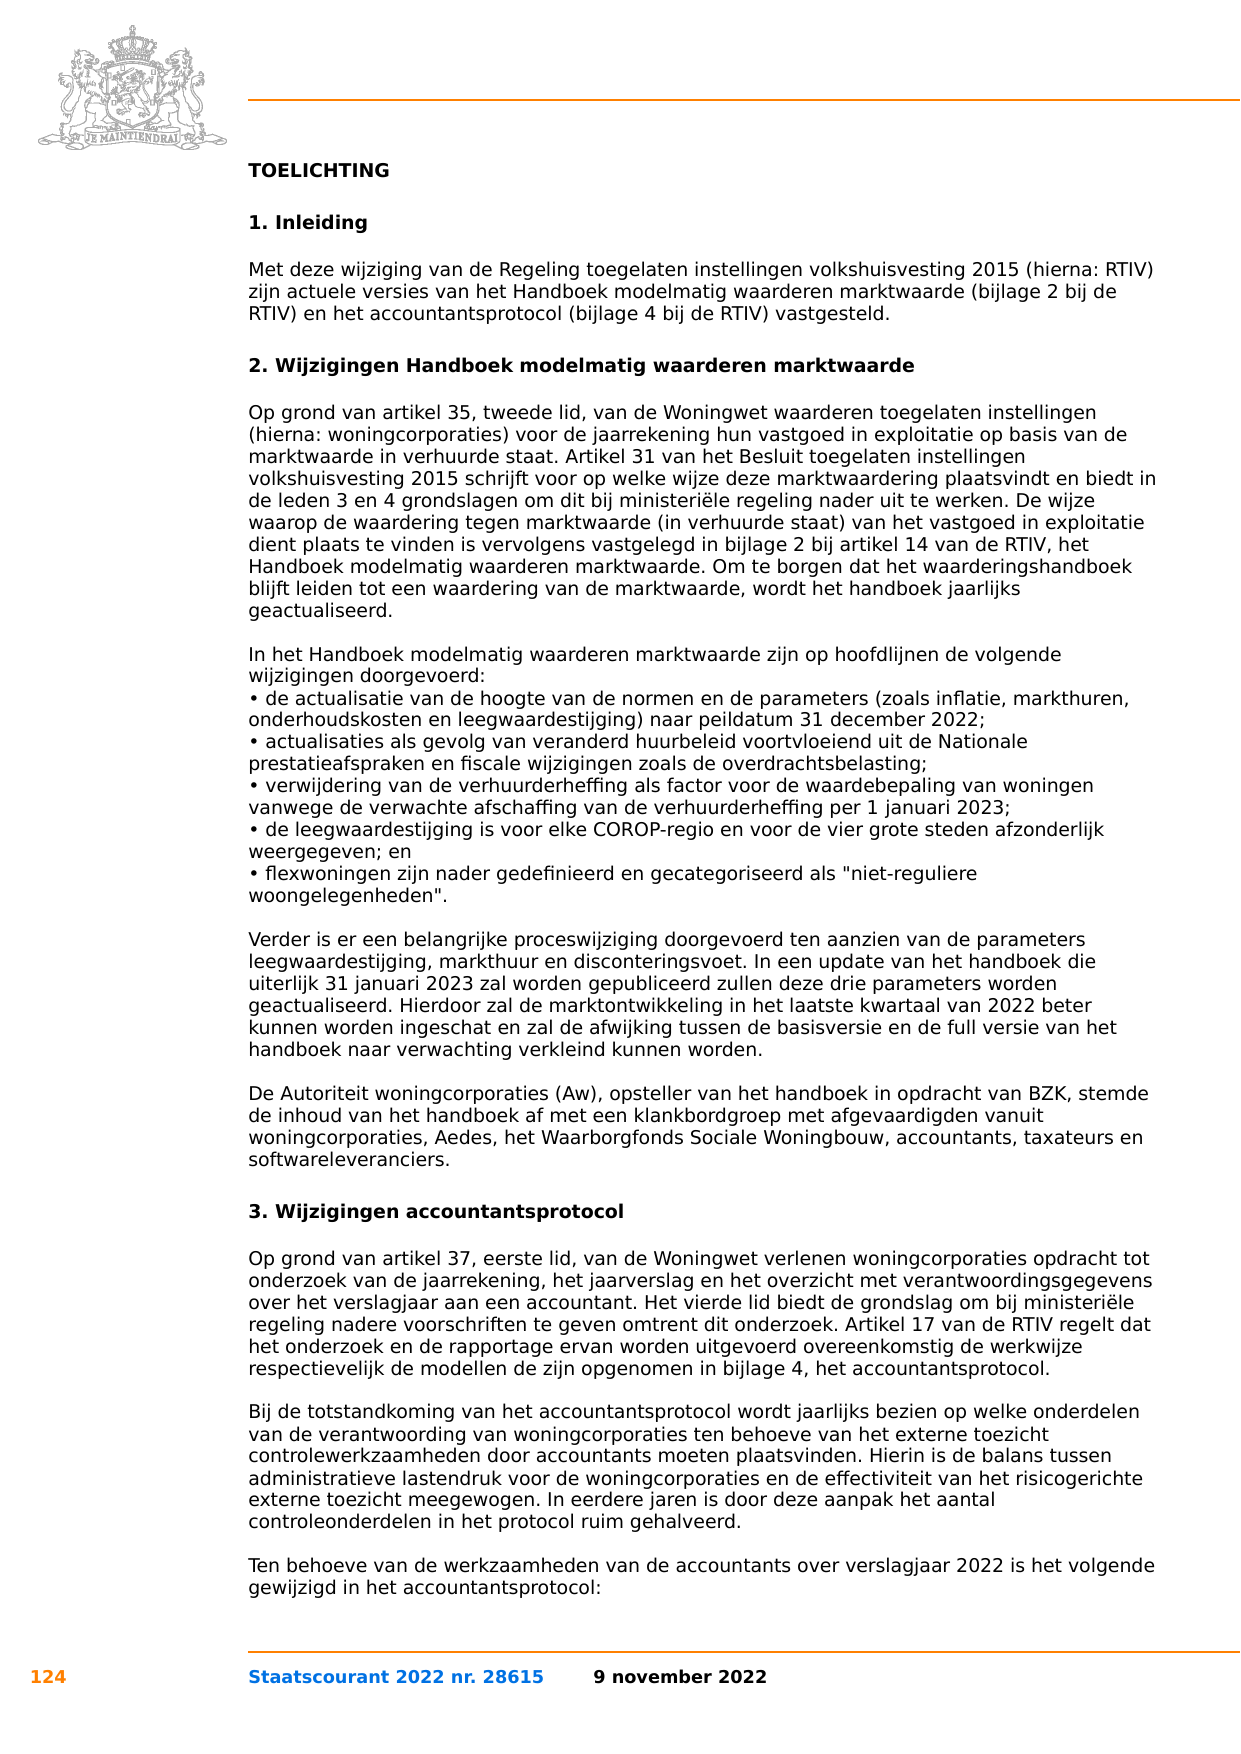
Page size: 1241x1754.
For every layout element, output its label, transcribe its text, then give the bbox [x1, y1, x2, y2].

text • de actualisatie van de hoogte van de normen en de parameters (zoals inflatie, markthuren, onderhoudskosten en leegwaardestijging) naar peildatum 31 december 2022; [248, 687, 1163, 731]
text Ten behoeve van de werkzaamheden van de accountants over verslagjaar 2022 is het volgende gewijzigd in het accountantsprotocol: [248, 1555, 1163, 1599]
text • actualisaties als gevolg van veranderd huurbeleid voortvloeiend uit de Nationale prestatieafspraken en fiscale wijzigingen zoals de overdrachtsbelasting; [248, 731, 1163, 775]
subtitle 1. Inleiding [248, 212, 1163, 234]
text Verder is er een belangrijke proceswijziging doorgevoerd ten aanzien van de parameters leegwaardestijging, markthuur en disconteringsvoet. In een update van het handboek die uiterlijk 31 januari 2023 zal worden gepubliceerd zullen deze drie parameters worden geactualiseerd. Hierdoor zal de marktontwikkeling in het laatste kwartaal van 2022 beter kunnen worden ingeschat en zal de afwijking tussen de basisversie en de full versie van het handboek naar verwachting verkleind kunnen worden. [248, 929, 1163, 1061]
text Op grond van artikel 37, eerste lid, van de Woningwet verlenen woningcorporaties opdracht tot onderzoek van de jaarrekening, het jaarverslag en het overzicht met verantwoordingsgegevens over het verslagjaar aan een accountant. Het vierde lid biedt de grondslag om bij ministeriële regeling nadere voorschriften te geven omtrent dit onderzoek. Artikel 17 van de RTIV regelt dat het onderzoek en de rapportage ervan worden uitgevoerd overeenkomstig de werkwijze respectievelijk de modellen de zijn opgenomen in bijlage 4, het accountantsprotocol. [248, 1248, 1163, 1379]
text • de leegwaardestijging is voor elke COROP-regio en voor de vier grote steden afzonderlijk weergegeven; en [248, 819, 1163, 863]
subtitle 3. Wijzigingen accountantsprotocol [248, 1201, 1163, 1223]
text De Autoriteit woningcorporaties (Aw), opsteller van het handboek in opdracht van BZK, stemde de inhoud van het handboek af met een klankbordgroep met afgevaardigden vanuit woningcorporaties, Aedes, het Waarborgfonds Sociale Woningbouw, accountants, taxateurs en softwareleveranciers. [248, 1083, 1163, 1171]
picture [38, 25, 227, 150]
subtitle TOELICHTING [248, 160, 1163, 182]
subtitle 2. Wijzigingen Handboek modelmatig waarderen marktwaarde [248, 355, 1163, 377]
text • flexwoningen zijn nader gedefinieerd en gecategoriseerd als "niet-reguliere woongelegenheden". [248, 863, 1163, 907]
text Bij de totstandkoming van het accountantsprotocol wordt jaarlijks bezien op welke onderdelen van de verantwoording van woningcorporaties ten behoeve van het externe toezicht controlewerkzaamheden door accountants moeten plaatsvinden. Hierin is de balans tussen administratieve lastendruk voor de woningcorporaties en de effectiviteit van het risicogerichte externe toezicht meegewogen. In eerdere jaren is door deze aanpak het aantal controleonderdelen in het protocol ruim gehalveerd. [248, 1401, 1163, 1533]
text In het Handboek modelmatig waarderen marktwaarde zijn op hoofdlijnen de volgende wijzigingen doorgevoerd: [248, 643, 1163, 687]
text Op grond van artikel 35, tweede lid, van de Woningwet waarderen toegelaten instellingen (hierna: woningcorporaties) voor de jaarrekening hun vastgoed in exploitatie op basis van de marktwaarde in verhuurde staat. Artikel 31 van het Besluit toegelaten instellingen volkshuisvesting 2015 schrijft voor op welke wijze deze marktwaardering plaatsvindt en biedt in de leden 3 en 4 grondslagen om dit bij ministeriële regeling nader uit te werken. De wijze waarop de waardering tegen marktwaarde (in verhuurde staat) van het vastgoed in exploitatie dient plaats te vinden is vervolgens vastgelegd in bijlage 2 bij artikel 14 van de RTIV, het Handboek modelmatig waarderen marktwaarde. Om te borgen dat het waarderingshandboek blijft leiden tot een waardering van de marktwaarde, wordt het handboek jaarlijks geactualiseerd. [248, 402, 1163, 622]
text Met deze wijziging van de Regeling toegelaten instellingen volkshuisvesting 2015 (hierna: RTIV) zijn actuele versies van het Handboek modelmatig waarderen marktwaarde (bijlage 2 bij de RTIV) en het accountantsprotocol (bijlage 4 bij de RTIV) vastgesteld. [248, 259, 1163, 325]
text • verwijdering van de verhuurderheffing als factor voor de waardebepaling van woningen vanwege de verwachte afschaffing van de verhuurderheffing per 1 januari 2023; [248, 775, 1163, 819]
